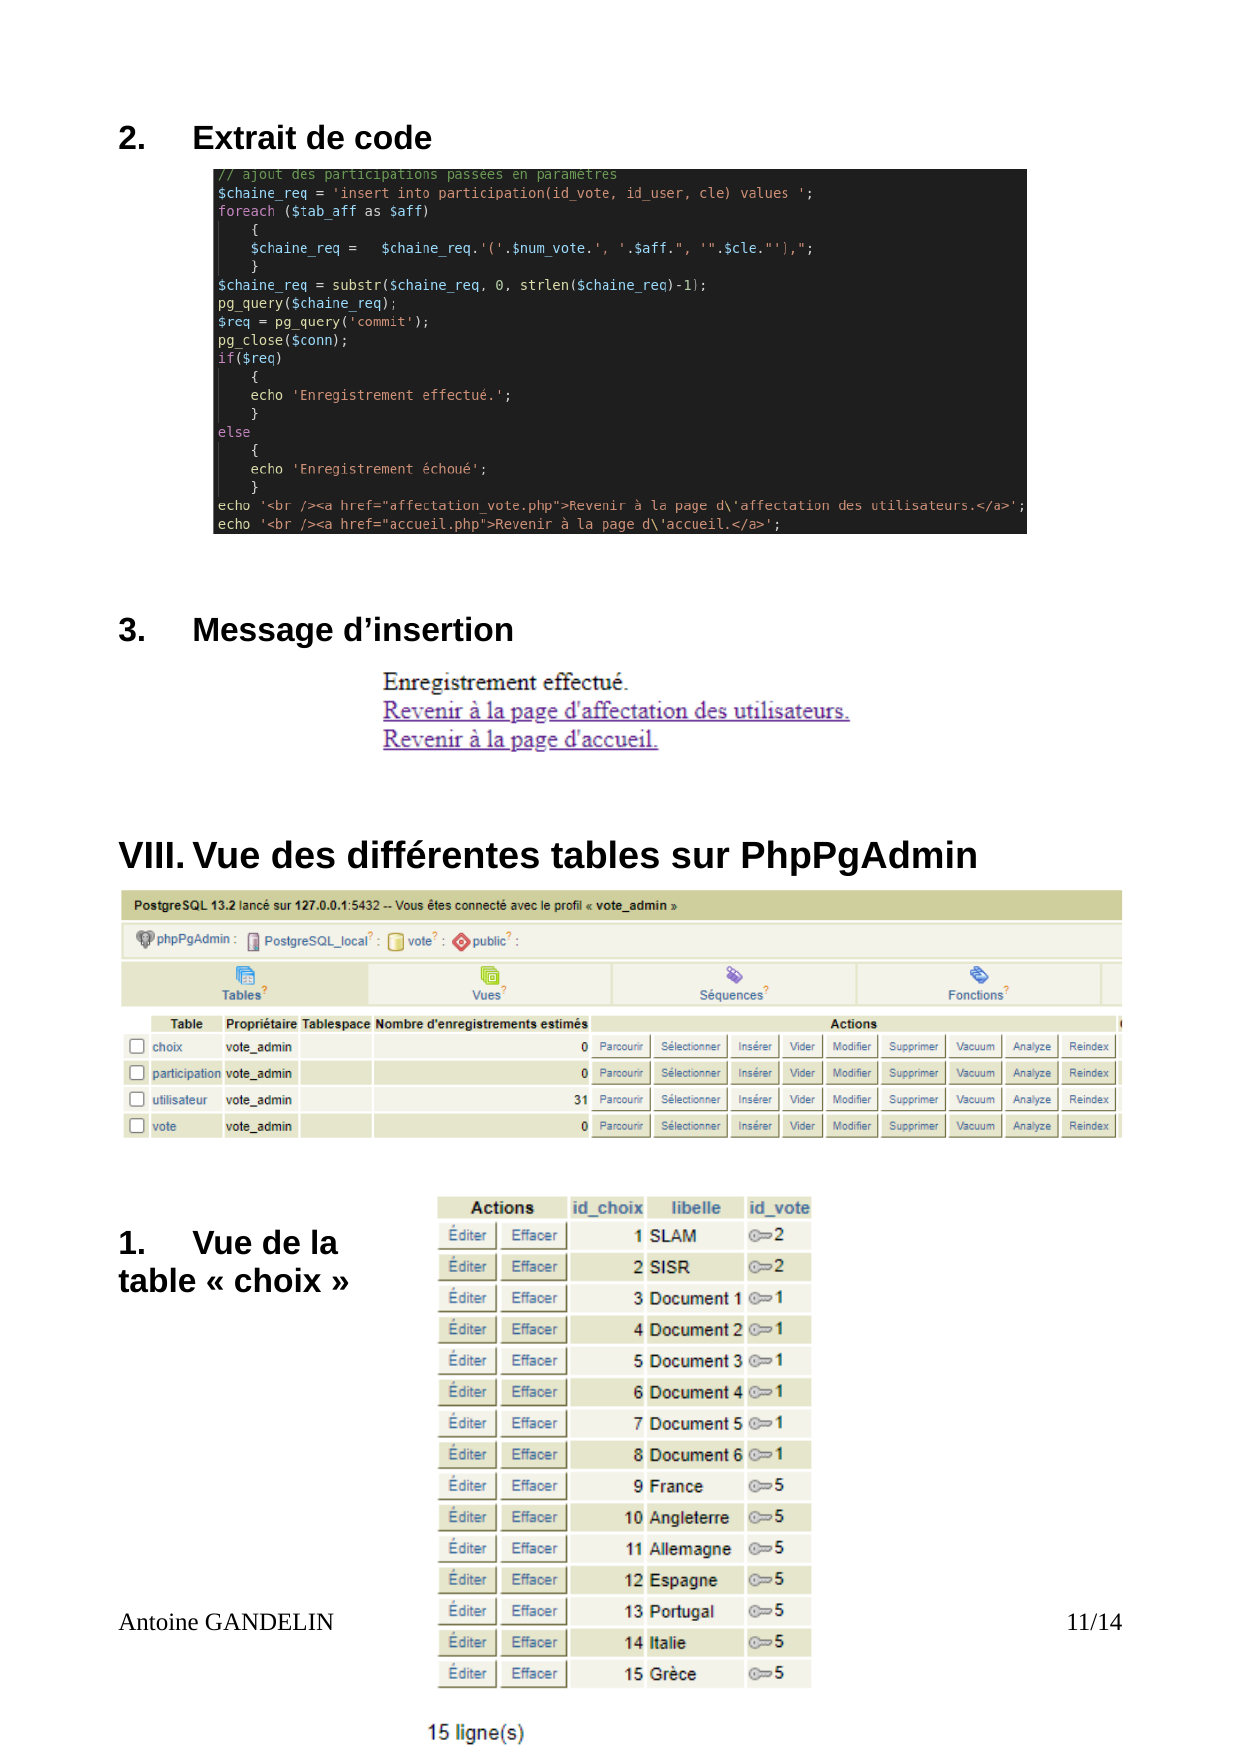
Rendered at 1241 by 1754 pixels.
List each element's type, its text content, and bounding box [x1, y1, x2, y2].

subtitle Vue des différentes tables sur PhpPgAdmin [118, 833, 1122, 877]
picture [118, 889, 1123, 1147]
picture [371, 660, 869, 771]
subtitle [821, 1223, 1122, 1300]
picture [213, 169, 1027, 534]
subtitle Message d’insertion [118, 609, 1122, 648]
subtitle Vue de la table « choix » [118, 1223, 419, 1300]
picture [419, 1190, 821, 1754]
subtitle Extrait de code [118, 118, 1122, 157]
